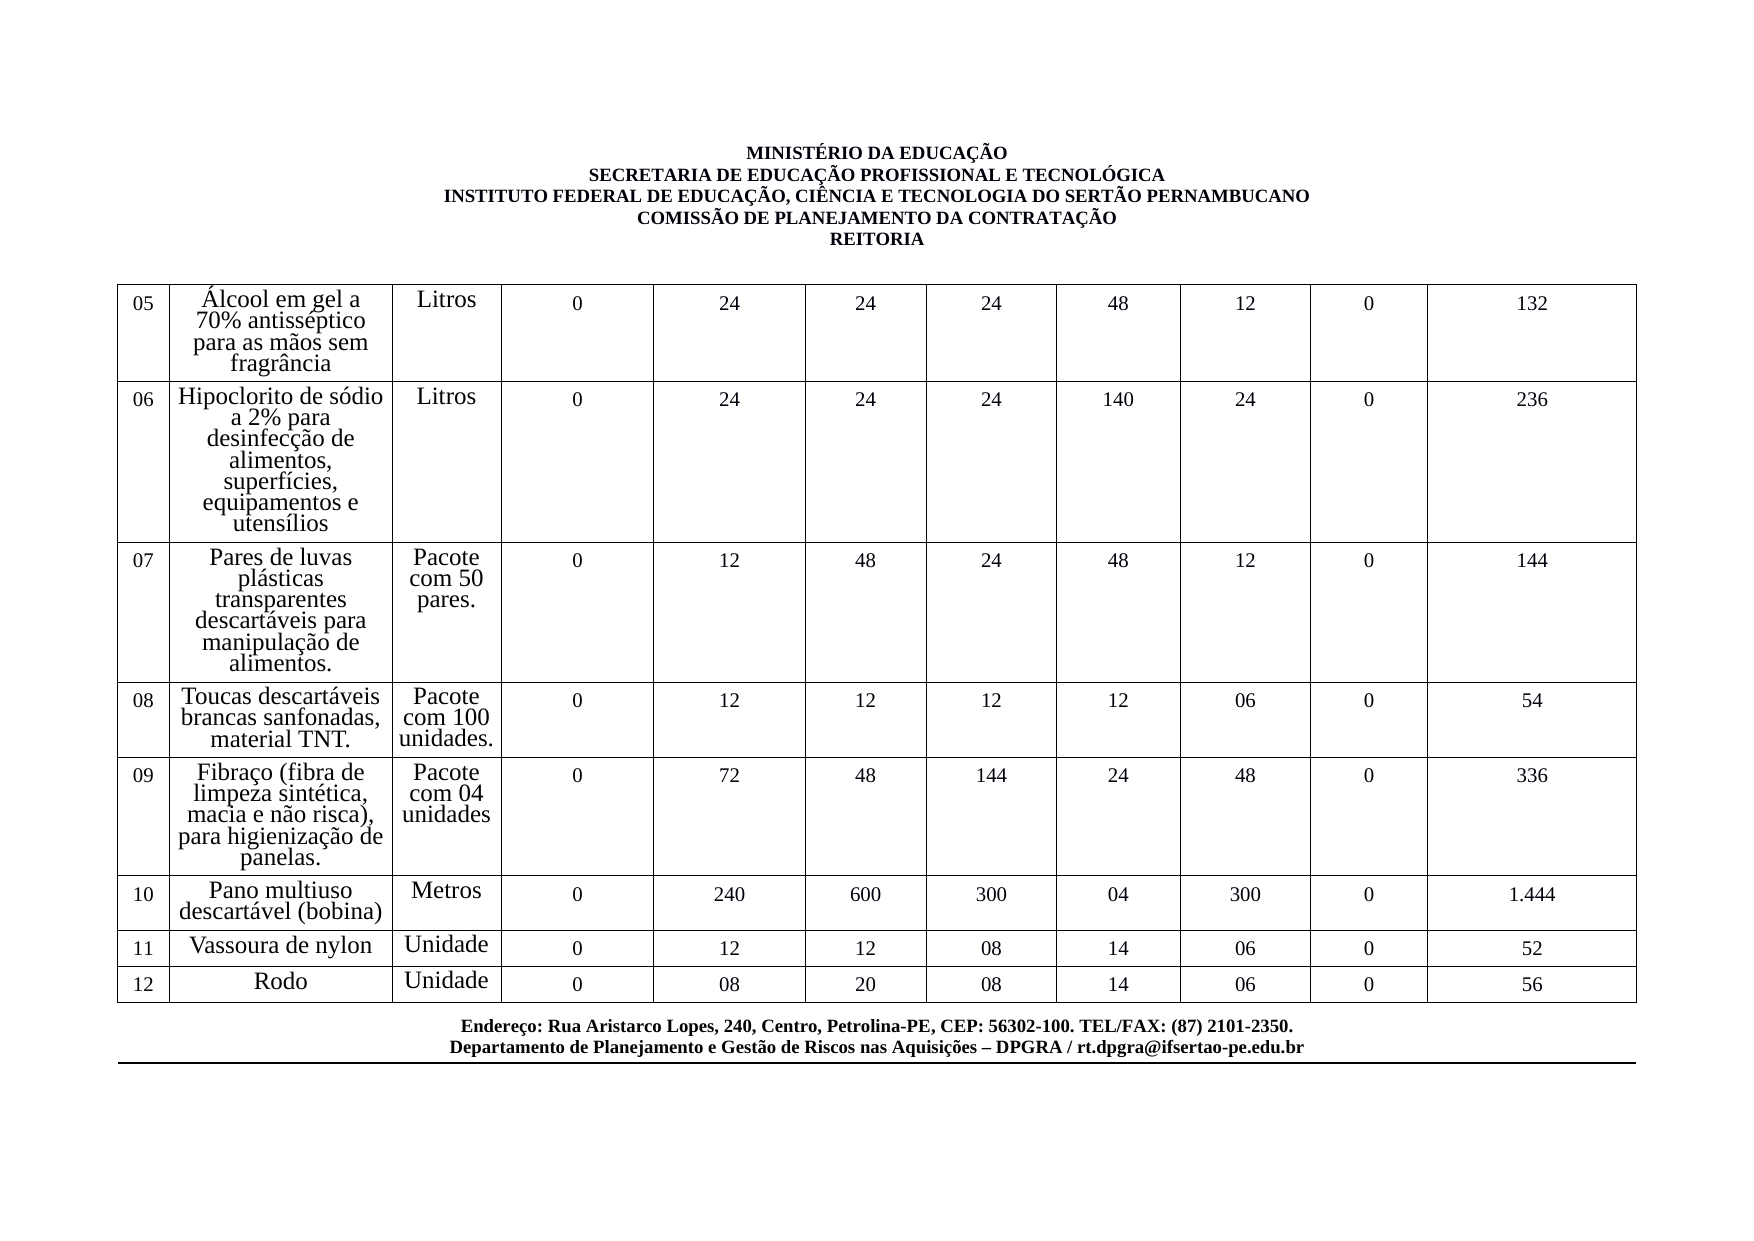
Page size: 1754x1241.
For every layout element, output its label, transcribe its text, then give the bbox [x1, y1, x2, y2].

table_cell 06 [1181, 683, 1310, 757]
table_cell Litros [393, 382, 501, 542]
table_cell 48 [1057, 543, 1180, 681]
table_cell 12 [654, 543, 805, 681]
table_cell 0 [502, 382, 653, 542]
table_cell 24 [1181, 382, 1310, 542]
table_cell 0 [502, 876, 653, 930]
table_cell 08 [927, 931, 1056, 966]
table_cell 52 [1428, 931, 1636, 966]
table_cell 48 [806, 758, 926, 875]
table_cell Litros [393, 285, 501, 381]
table_cell 72 [654, 758, 805, 875]
table_cell 0 [1311, 382, 1427, 542]
table_cell 600 [806, 876, 926, 930]
table_cell 0 [1311, 876, 1427, 930]
table_cell 56 [1428, 967, 1636, 1002]
table_cell 12 [927, 683, 1056, 757]
table_cell 24 [927, 285, 1056, 381]
table_cell 24 [927, 543, 1056, 681]
table_cell 10 [118, 876, 169, 930]
table_cell 236 [1428, 382, 1636, 542]
table_cell 06 [1181, 967, 1310, 1002]
table_cell 1.444 [1428, 876, 1636, 930]
table_cell 08 [927, 967, 1056, 1002]
table_cell Pares de luvas plásticas transparentes descartáveis para manipulação de alimentos. [170, 543, 392, 681]
table_cell 24 [1057, 758, 1180, 875]
table_cell 300 [1181, 876, 1310, 930]
table_cell 12 [1057, 683, 1180, 757]
table_cell 0 [1311, 931, 1427, 966]
table_cell Álcool em gel a 70% antisséptico para as mãos sem fragrância [170, 285, 392, 381]
table_cell 48 [1181, 758, 1310, 875]
table_cell Pacote com 50 pares. [393, 543, 501, 681]
table_cell 09 [118, 758, 169, 875]
table_cell 12 [1181, 543, 1310, 681]
table_cell 0 [1311, 683, 1427, 757]
table_cell Rodo [170, 967, 392, 1002]
table_cell 12 [806, 931, 926, 966]
table_cell 24 [806, 382, 926, 542]
table_cell 12 [118, 967, 169, 1002]
table_cell 06 [1181, 931, 1310, 966]
table_cell 300 [927, 876, 1056, 930]
table_cell 48 [806, 543, 926, 681]
table_cell 0 [1311, 543, 1427, 681]
table_cell 140 [1057, 382, 1180, 542]
table_cell 07 [118, 543, 169, 681]
table_cell 0 [502, 967, 653, 1002]
table_cell Pacote com 100 unidades. [393, 683, 501, 757]
table_cell 08 [118, 683, 169, 757]
table_cell 54 [1428, 683, 1636, 757]
table_cell 0 [1311, 285, 1427, 381]
table_cell 144 [1428, 543, 1636, 681]
table_cell 12 [654, 683, 805, 757]
table_cell 0 [502, 543, 653, 681]
table_cell 144 [927, 758, 1056, 875]
table_cell Pacote com 04 unidades [393, 758, 501, 875]
table_cell 04 [1057, 876, 1180, 930]
table_cell 12 [806, 683, 926, 757]
table_cell 14 [1057, 967, 1180, 1002]
table_cell 14 [1057, 931, 1180, 966]
table_cell 0 [502, 758, 653, 875]
table_cell Unidade [393, 931, 501, 966]
table_cell 336 [1428, 758, 1636, 875]
table_cell Hipoclorito de sódio a 2% para desinfecção de alimentos, superfícies, equipamentos e utensílios [170, 382, 392, 542]
table_cell 24 [927, 382, 1056, 542]
table_cell 132 [1428, 285, 1636, 381]
table_cell 06 [118, 382, 169, 542]
table_cell 11 [118, 931, 169, 966]
table_cell 24 [654, 382, 805, 542]
table_cell 48 [1057, 285, 1180, 381]
table_cell Pano multiuso descartável (bobina) [170, 876, 392, 930]
table_cell 0 [502, 285, 653, 381]
table_cell Unidade [393, 967, 501, 1002]
table_cell 0 [502, 683, 653, 757]
table_cell Fibraço (fibra de limpeza sintética, macia e não risca), para higienização de panelas. [170, 758, 392, 875]
table_cell Metros [393, 876, 501, 930]
table_cell 24 [806, 285, 926, 381]
table_cell 20 [806, 967, 926, 1002]
table_cell 0 [502, 931, 653, 966]
table_cell 0 [1311, 967, 1427, 1002]
table_cell 12 [1181, 285, 1310, 381]
table_cell Toucas descartáveis brancas sanfonadas, material TNT. [170, 683, 392, 757]
table_cell 240 [654, 876, 805, 930]
table_cell 24 [654, 285, 805, 381]
table_cell 12 [654, 931, 805, 966]
table_cell 08 [654, 967, 805, 1002]
table_cell 0 [1311, 758, 1427, 875]
table_cell 05 [118, 285, 169, 381]
table_cell Vassoura de nylon [170, 931, 392, 966]
